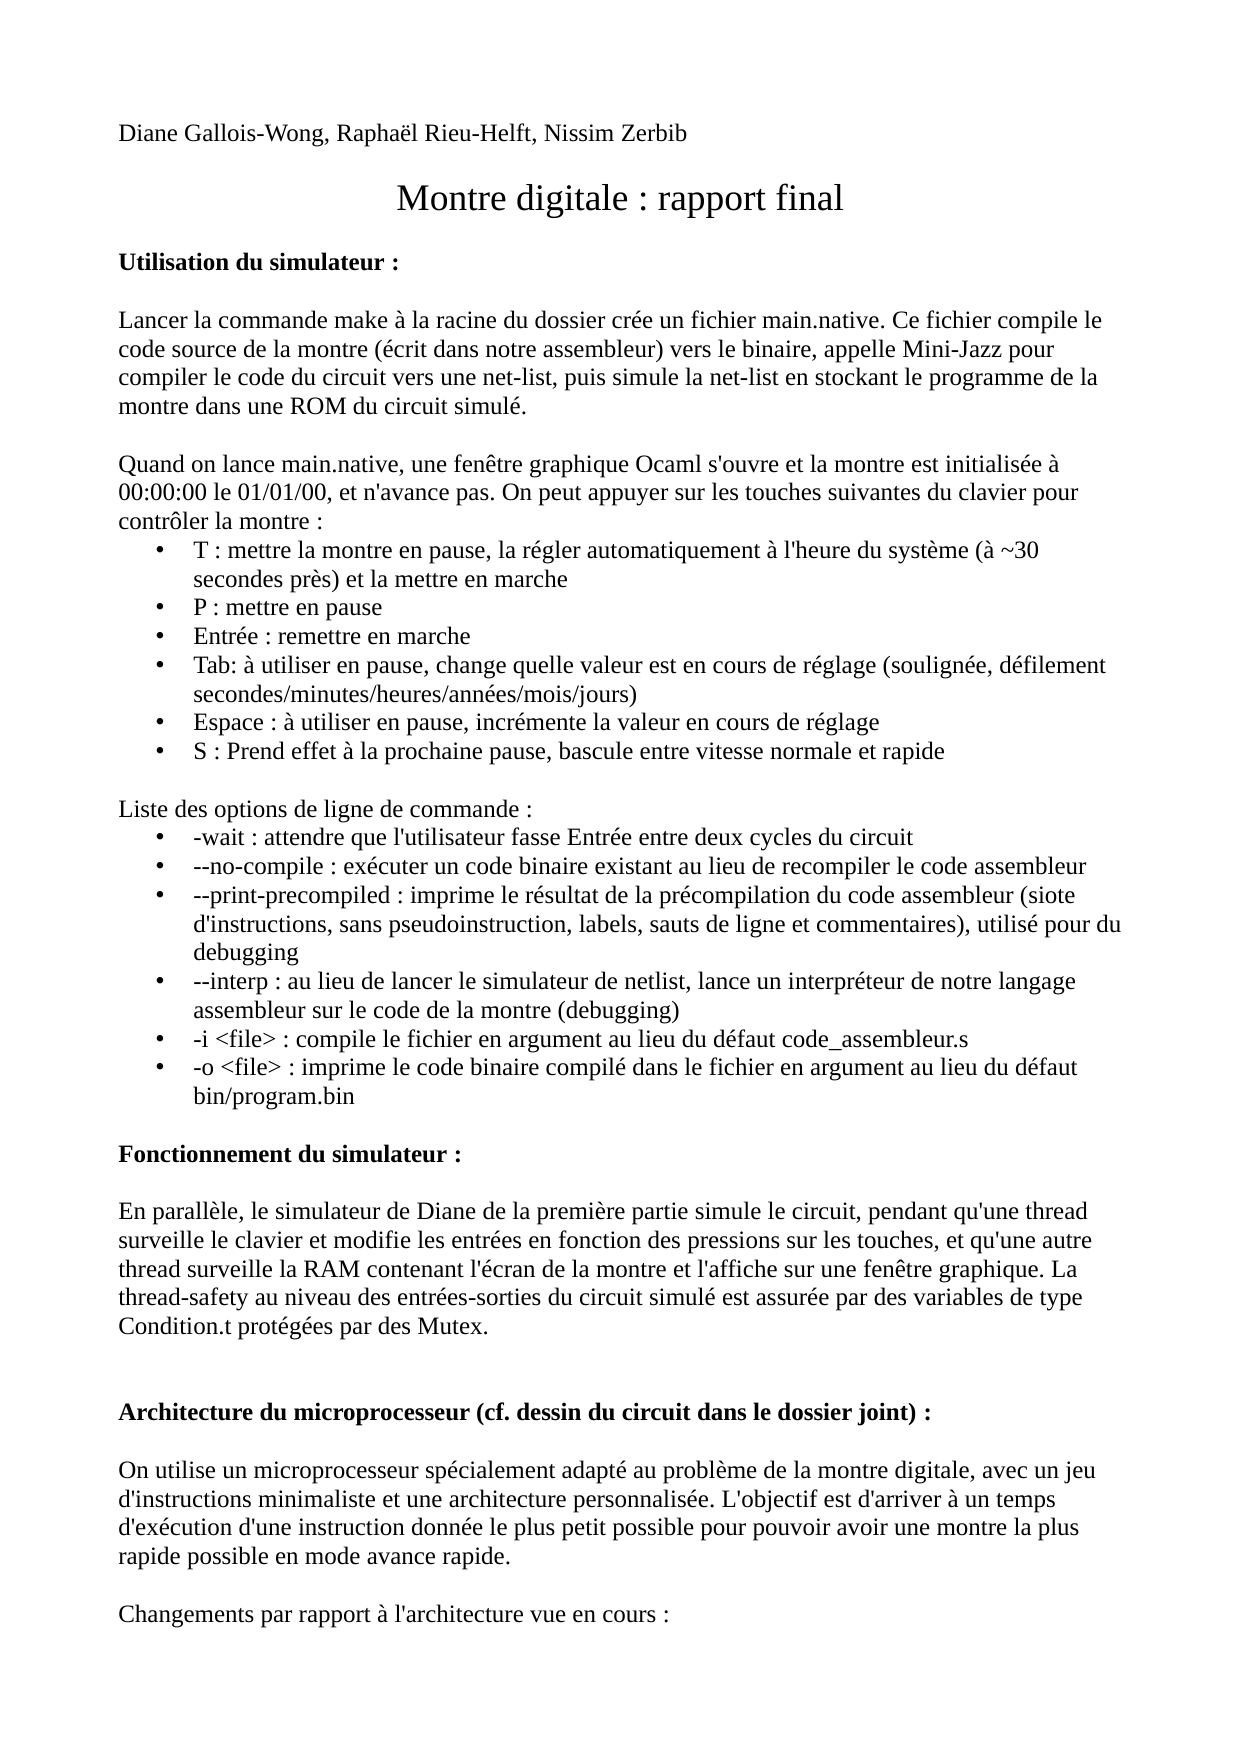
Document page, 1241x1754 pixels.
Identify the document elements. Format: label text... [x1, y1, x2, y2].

text Architecture du microprocesseur (cf. dessin du circuit dans le dossier joint) : [118, 1397, 1122, 1426]
text Lancer la commande make à la racine du dossier crée un fichier main.native. Ce fichier compile le code source de la montre (écrit dans notre assembleur) vers le binaire, appelle Mini-Jazz pour compiler le code du circuit vers une net-list, puis simule la net-list en stockant le programme de la montre dans une ROM du circuit simulé. [118, 305, 1122, 420]
text Fonctionnement du simulateur : [118, 1139, 1122, 1167]
text Montre digitale : rapport final [118, 176, 1122, 219]
list Espace : à utiliser en pause, incrémente la valeur en cours de réglage [156, 707, 1122, 736]
list -i <file> : compile le fichier en argument au lieu du défaut code_assembleur.s [156, 1024, 1122, 1052]
list Entrée : remettre en marche [156, 621, 1122, 650]
list Tab: à utiliser en pause, change quelle valeur est en cours de réglage (soulignée, défilement secondes/minutes/heures/années/mois/jours) [156, 650, 1122, 707]
text Changements par rapport à l'architecture vue en cours : [118, 1599, 1122, 1627]
text Diane Gallois-Wong, Raphaël Rieu-Helft, Nissim Zerbib [118, 118, 1122, 147]
list -o <file> : imprime le code binaire compilé dans le fichier en argument au lieu du défaut bin/program.bin [156, 1052, 1122, 1110]
text On utilise un microprocesseur spécialement adapté au problème de la montre digitale, avec un jeu d'instructions minimaliste et une architecture personnalisée. L'objectif est d'arriver à un temps d'exécution d'une instruction donnée le plus petit possible pour pouvoir avoir une montre la plus rapide possible en mode avance rapide. [118, 1455, 1122, 1570]
list -wait : attendre que l'utilisateur fasse Entrée entre deux cycles du circuit [156, 822, 1122, 851]
list --interp : au lieu de lancer le simulateur de netlist, lance un interpréteur de notre langage assembleur sur le code de la montre (debugging) [156, 966, 1122, 1024]
list T : mettre la montre en pause, la régler automatiquement à l'heure du système (à ~30 secondes près) et la mettre en marche [156, 535, 1122, 592]
text Quand on lance main.native, une fenêtre graphique Ocaml s'ouvre et la montre est initialisée à 00:00:00 le 01/01/00, et n'avance pas. On peut appuyer sur les touches suivantes du clavier pour contrôler la montre : [118, 449, 1122, 535]
list --print-precompiled : imprime le résultat de la précompilation du code assembleur (siote d'instructions, sans pseudoinstruction, labels, sauts de ligne et commentaires), utilisé pour du debugging [156, 880, 1122, 966]
list --no-compile : exécuter un code binaire existant au lieu de recompiler le code assembleur [156, 851, 1122, 880]
list P : mettre en pause [156, 592, 1122, 621]
text Liste des options de ligne de commande : [118, 794, 1122, 822]
list S : Prend effet à la prochaine pause, bascule entre vitesse normale et rapide [156, 736, 1122, 765]
text En parallèle, le simulateur de Diane de la première partie simule le circuit, pendant qu'une thread surveille le clavier et modifie les entrées en fonction des pressions sur les touches, et qu'une autre thread surveille la RAM contenant l'écran de la montre et l'affiche sur une fenêtre graphique. La thread-safety au niveau des entrées-sorties du circuit simulé est assurée par des variables de type Condition.t protégées par des Mutex. [118, 1196, 1122, 1340]
text Utilisation du simulateur : [118, 247, 1122, 276]
